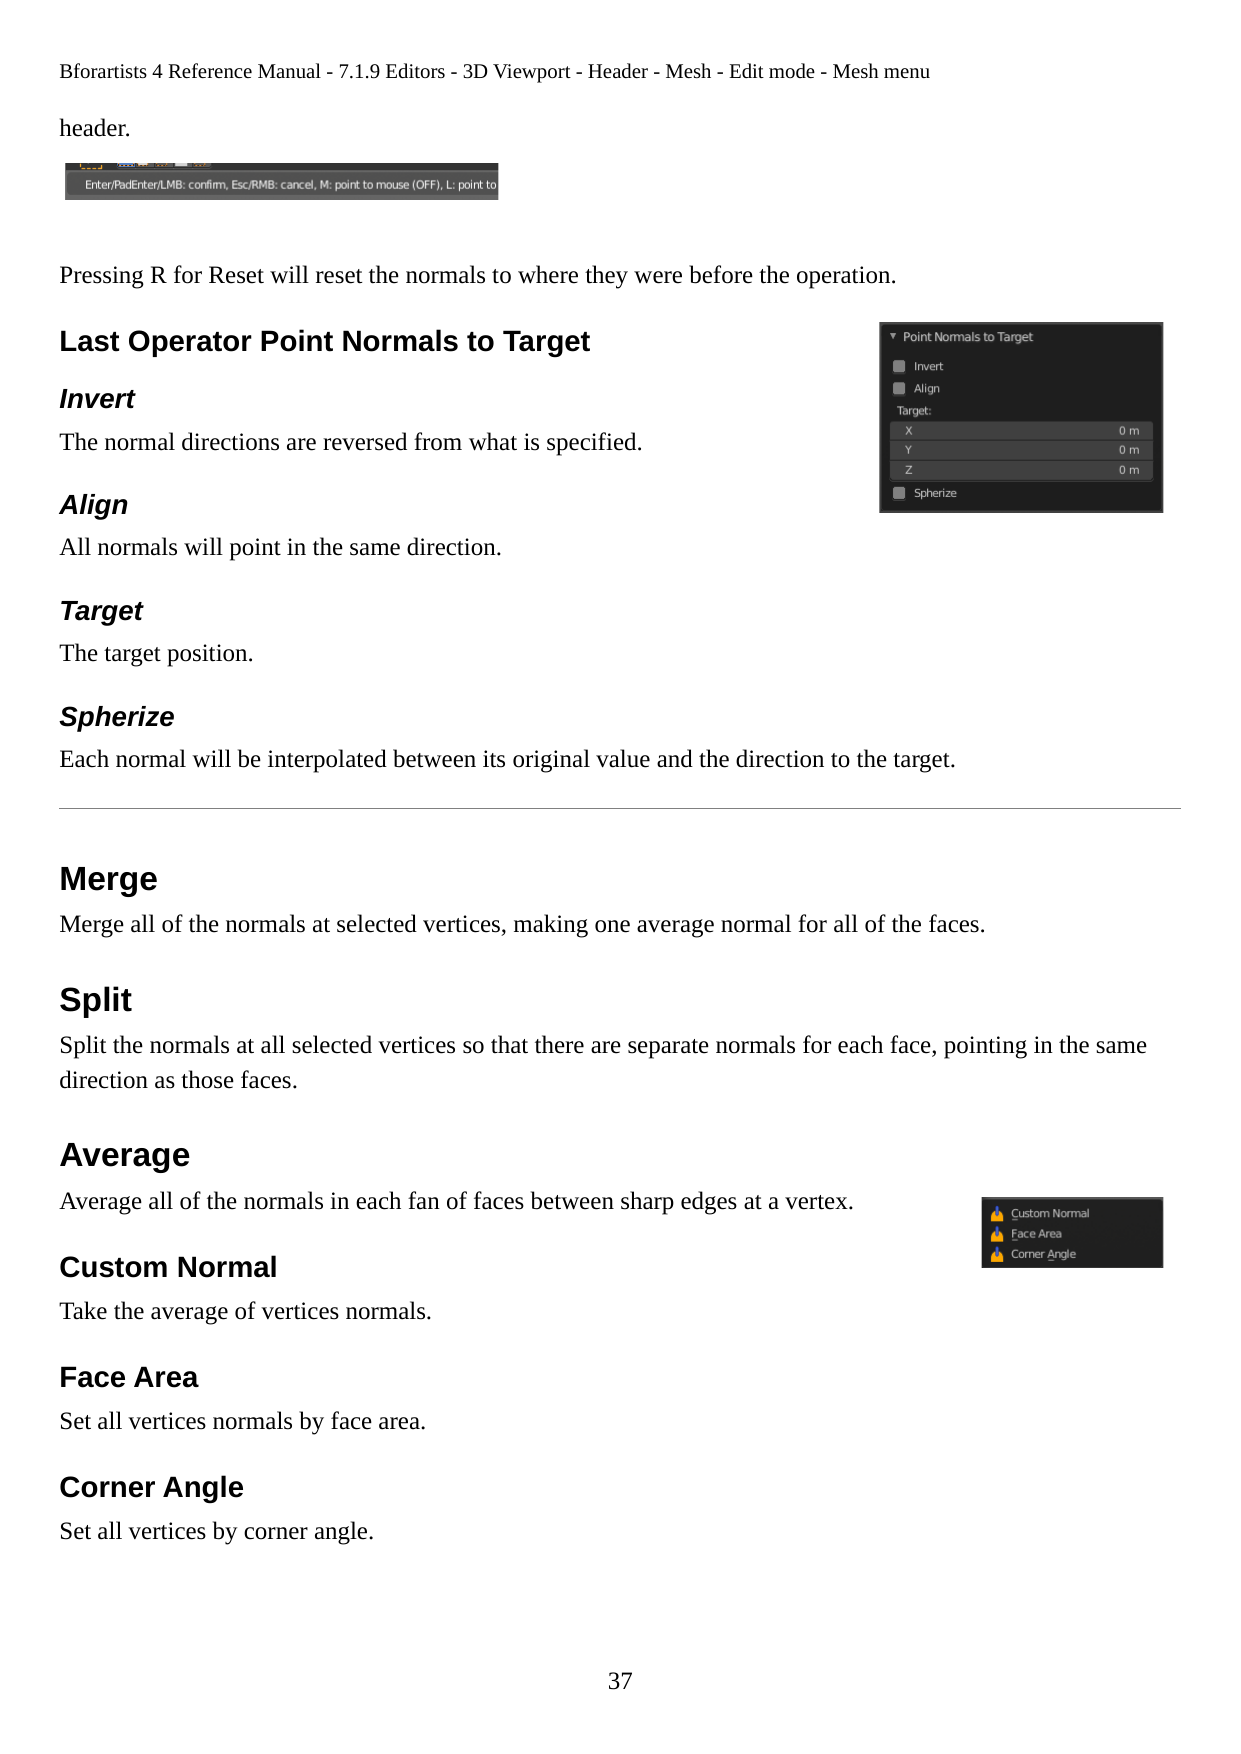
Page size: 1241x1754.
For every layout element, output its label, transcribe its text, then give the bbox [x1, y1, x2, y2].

subtitle Target [59, 594, 1181, 626]
subtitle Merge [59, 858, 1181, 897]
text The target position. [59, 638, 1181, 667]
subtitle Split [59, 979, 1181, 1018]
picture [981, 1197, 1164, 1268]
subtitle Corner Angle [59, 1469, 1181, 1503]
subtitle Last Operator Point Normals to Target [59, 323, 879, 357]
subtitle [1164, 382, 1181, 414]
subtitle Align [59, 488, 1181, 520]
picture [65, 163, 499, 200]
subtitle Invert [59, 382, 879, 414]
text Split the normals at all selected vertices so that there are separate normals for each face, pointing in the same direction as those faces. [59, 1031, 1181, 1094]
text The normal directions are reversed from what is specified. [59, 427, 879, 455]
text header. [59, 113, 1181, 141]
subtitle Custom Normal [59, 1250, 1181, 1283]
subtitle Average [59, 1135, 1181, 1174]
subtitle Spherize [59, 700, 1181, 732]
text Set all vertices normals by face area. [59, 1406, 1181, 1435]
picture [879, 322, 1164, 513]
text Pressing R for Reset will reset the normals to where they were before the operation. [59, 260, 1181, 288]
text All normals will point in the same direction. [59, 532, 1181, 561]
text Take the average of vertices normals. [59, 1296, 1181, 1325]
text Average all of the normals in each fan of faces between sharp edges at a vertex. [59, 1186, 1181, 1215]
text Merge all of the normals at selected vertices, making one average normal for all of the faces. [59, 909, 1181, 938]
text Set all vertices by corner angle. [59, 1516, 1181, 1544]
text Each normal will be interpolated between its original value and the direction to the target. [59, 744, 1181, 773]
subtitle Face Area [59, 1360, 1181, 1393]
